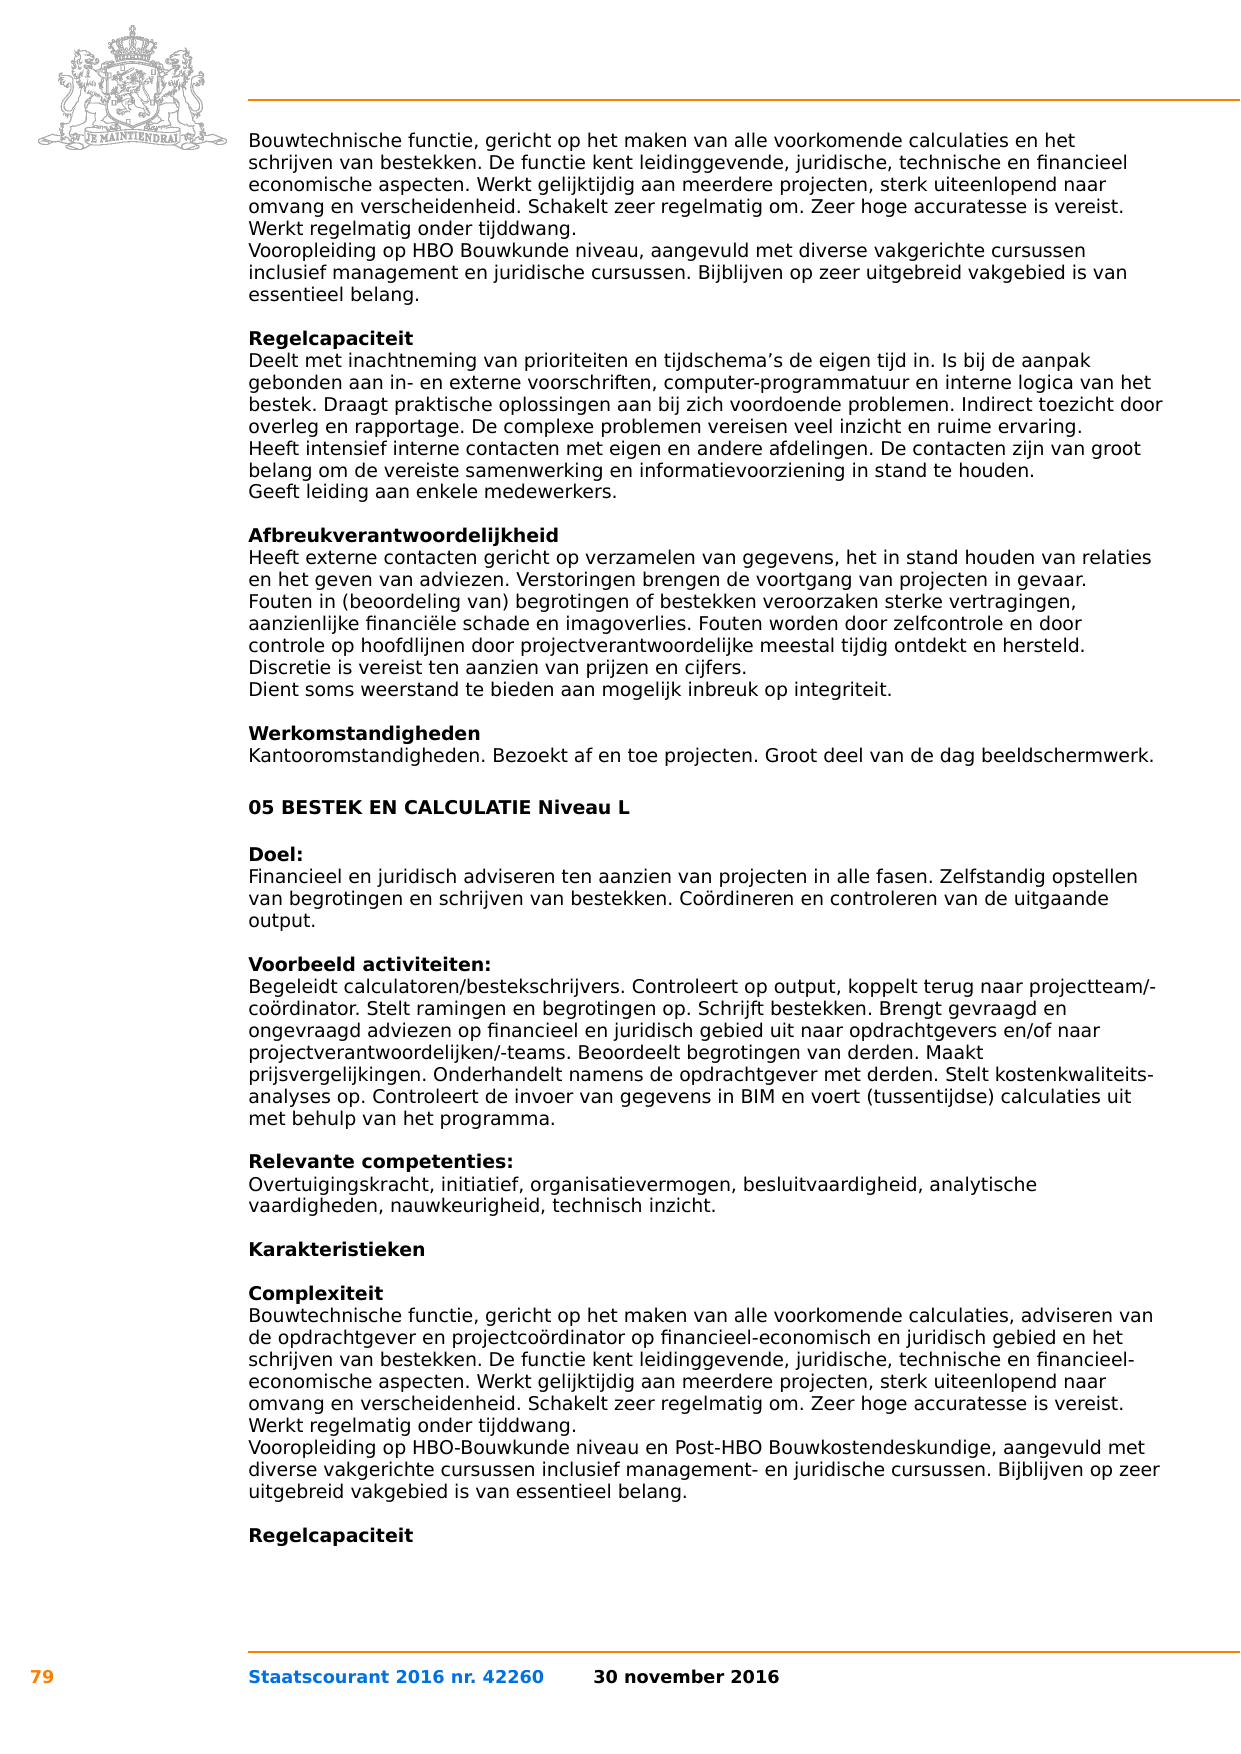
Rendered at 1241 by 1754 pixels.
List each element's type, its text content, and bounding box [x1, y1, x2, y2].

text Complexiteit [248, 1283, 1163, 1305]
text Financieel en juridisch adviseren ten aanzien van projecten in alle fasen. Zelfstandig opstellen van begrotingen en schrijven van bestekken. Coördineren en controleren van de uitgaande output. [248, 866, 1163, 932]
text Regelcapaciteit [248, 1525, 1163, 1547]
text Doel: [248, 844, 1163, 866]
text Heeft intensief interne contacten met eigen en andere afdelingen. De contacten zijn van groot belang om de vereiste samenwerking en informatievoorziening in stand te houden. [248, 437, 1163, 481]
text Bouwtechnische functie, gericht op het maken van alle voorkomende calculaties, adviseren van de opdrachtgever en projectcoördinator op financieel-economisch en juridisch gebied en het schrijven van bestekken. De functie kent leidinggevende, juridische, technische en financieel-economische aspecten. Werkt gelijktijdig aan meerdere projecten, sterk uiteenlopend naar omvang en verscheidenheid. Schakelt zeer regelmatig om. Zeer hoge accuratesse is vereist. Werkt regelmatig onder tijddwang. [248, 1305, 1163, 1437]
text Vooropleiding op HBO-Bouwkunde niveau en Post-HBO Bouwkostendeskundige, aangevuld met diverse vakgerichte cursussen inclusief management- en juridische cursussen. Bijblijven op zeer uitgebreid vakgebied is van essentieel belang. [248, 1437, 1163, 1503]
subtitle 05 BESTEK EN CALCULATIE Niveau L [248, 797, 1163, 819]
text Werkomstandigheden [248, 723, 1163, 745]
picture [38, 25, 227, 150]
text Regelcapaciteit [248, 328, 1163, 349]
text Fouten in (beoordeling van) begrotingen of bestekken veroorzaken sterke vertragingen, aanzienlijke financiële schade en imagoverlies. Fouten worden door zelfcontrole en door controle op hoofdlijnen door projectverantwoordelijke meestal tijdig ontdekt en hersteld. [248, 591, 1163, 657]
text Dient soms weerstand te bieden aan mogelijk inbreuk op integriteit. [248, 679, 1163, 701]
text Geeft leiding aan enkele medewerkers. [248, 481, 1163, 503]
text Vooropleiding op HBO Bouwkunde niveau, aangevuld met diverse vakgerichte cursussen inclusief management en juridische cursussen. Bijblijven op zeer uitgebreid vakgebied is van essentieel belang. [248, 240, 1163, 306]
text Bouwtechnische functie, gericht op het maken van alle voorkomende calculaties en het schrijven van bestekken. De functie kent leidinggevende, juridische, technische en financieel economische aspecten. Werkt gelijktijdig aan meerdere projecten, sterk uiteenlopend naar omvang en verscheidenheid. Schakelt zeer regelmatig om. Zeer hoge accuratesse is vereist. Werkt regelmatig onder tijddwang. [248, 130, 1163, 240]
text Karakteristieken [248, 1239, 1163, 1261]
text Overtuigingskracht, initiatief, organisatievermogen, besluitvaardigheid, analytische vaardigheden, nauwkeurigheid, technisch inzicht. [248, 1173, 1163, 1217]
text Heeft externe contacten gericht op verzamelen van gegevens, het in stand houden van relaties en het geven van adviezen. Verstoringen brengen de voortgang van projecten in gevaar. [248, 547, 1163, 591]
text Afbreukverantwoordelijkheid [248, 525, 1163, 547]
text Kantooromstandigheden. Bezoekt af en toe projecten. Groot deel van de dag beeldschermwerk. [248, 745, 1163, 767]
text Begeleidt calculatoren/bestekschrijvers. Controleert op output, koppelt terug naar projectteam/-coördinator. Stelt ramingen en begrotingen op. Schrijft bestekken. Brengt gevraagd en ongevraagd adviezen op financieel en juridisch gebied uit naar opdrachtgevers en/of naar projectverantwoordelijken/-teams. Beoordeelt begrotingen van derden. Maakt prijsvergelijkingen. Onderhandelt namens de opdrachtgever met derden. Stelt kostenkwaliteits-analyses op. Controleert de invoer van gegevens in BIM en voert (tussentijdse) calculaties uit met behulp van het programma. [248, 976, 1163, 1129]
text Voorbeeld activiteiten: [248, 954, 1163, 976]
text Discretie is vereist ten aanzien van prijzen en cijfers. [248, 657, 1163, 679]
text Deelt met inachtneming van prioriteiten en tijdschema’s de eigen tijd in. Is bij de aanpak gebonden aan in- en externe voorschriften, computer-programmatuur en interne logica van het bestek. Draagt praktische oplossingen aan bij zich voordoende problemen. Indirect toezicht door overleg en rapportage. De complexe problemen vereisen veel inzicht en ruime ervaring. [248, 349, 1163, 437]
text Relevante competenties: [248, 1151, 1163, 1173]
